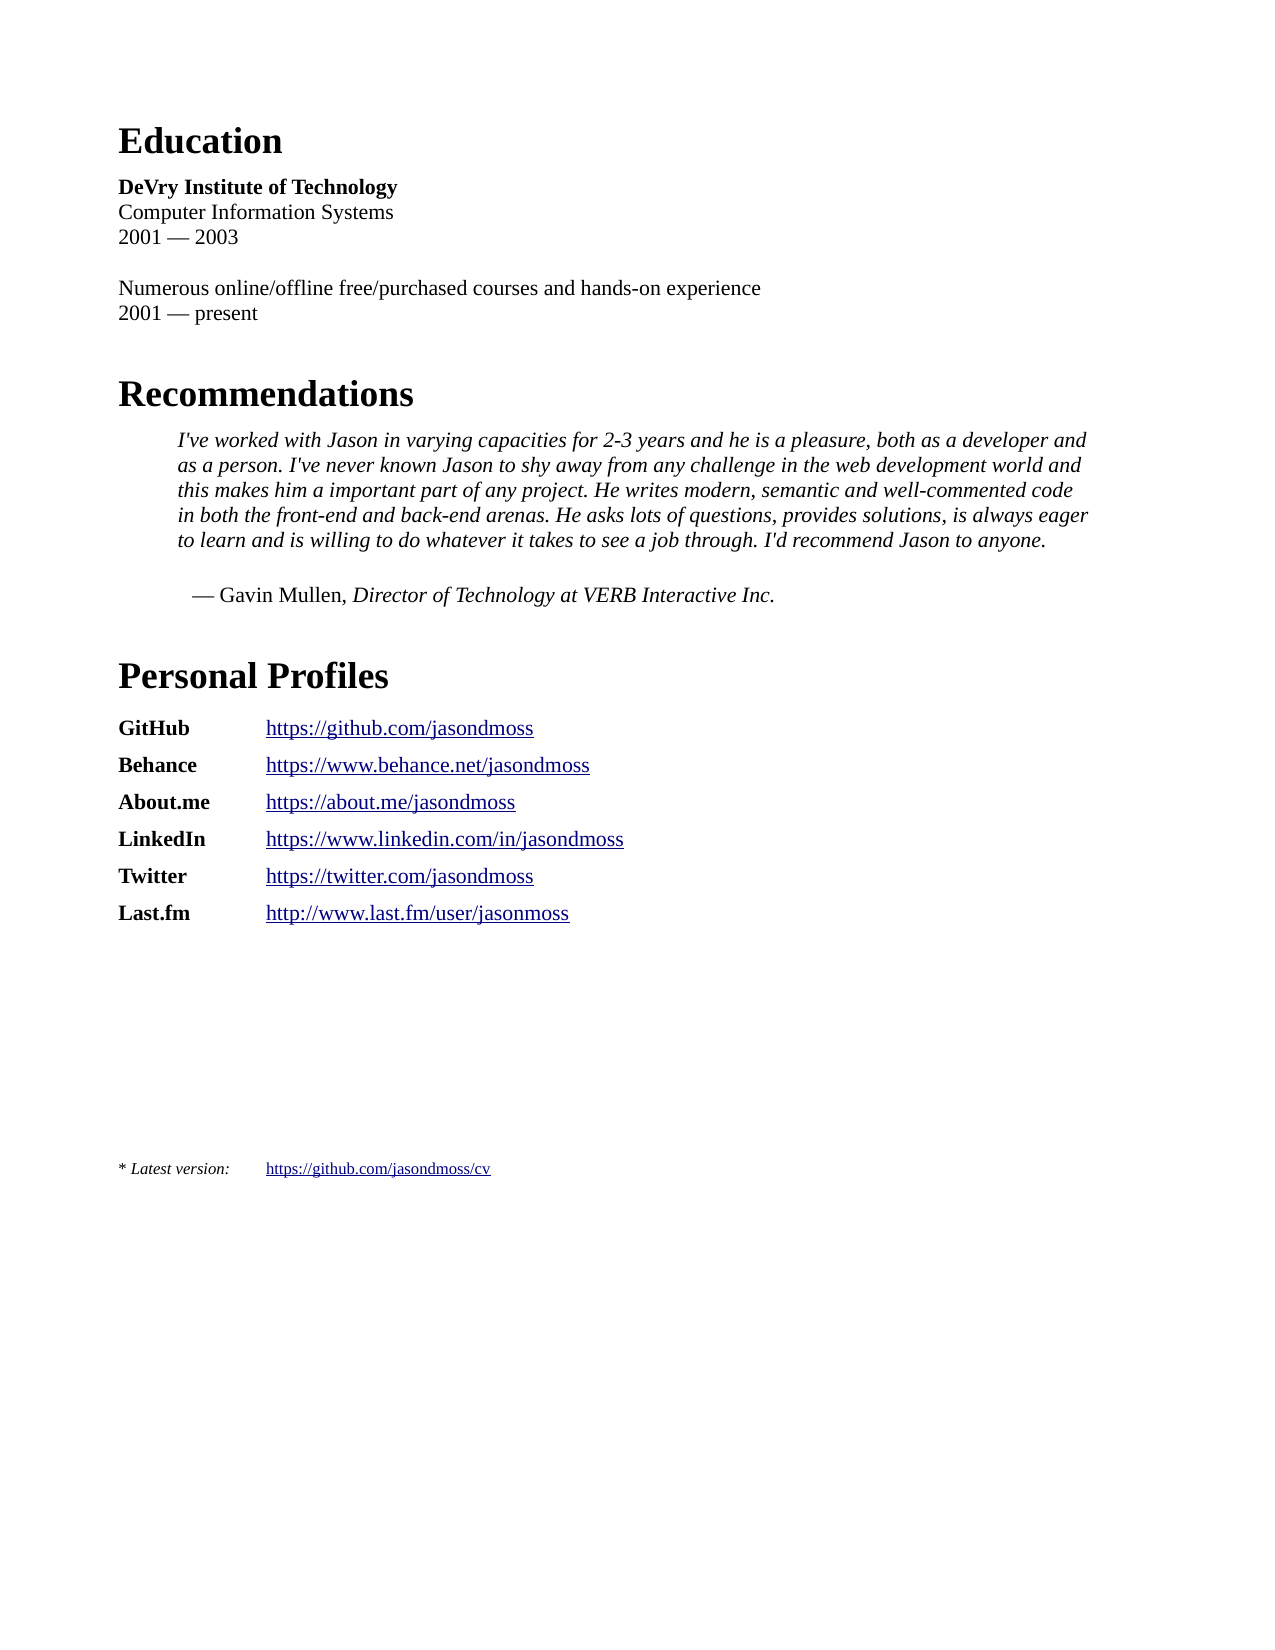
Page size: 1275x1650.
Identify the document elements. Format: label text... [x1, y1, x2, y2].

text DeVry Institute of Technology Computer Information Systems 2001 — 2003 [118, 174, 1157, 249]
text LinkedIn https://www.linkedin.com/in/jasondmoss [118, 826, 1157, 851]
text — Gavin Mullen, Director of Technology at VERB Interactive Inc. [118, 582, 1157, 607]
subtitle Recommendations [118, 371, 1157, 414]
text Last.fm http://www.last.fm/user/jasonmoss [118, 900, 1157, 926]
subtitle Education [118, 118, 1157, 161]
text Twitter https://twitter.com/jasondmoss [118, 863, 1157, 888]
text I've worked with Jason in varying capacities for 2-3 years and he is a pleasure, both as a developer and as a person. I've never known Jason to shy away from any challenge in the web development world and this makes him a important part of any project. He writes modern, semantic and well-commented code in both the front-end and back-end arenas. He asks lots of questions, provides solutions, is always eager to learn and is willing to do whatever it takes to see a job through. I'd recommend Jason to anyone. [177, 427, 1098, 553]
subtitle Personal Profiles [118, 653, 1157, 697]
text Numerous online/offline free/purchased courses and hands-on experience 2001 — present [118, 274, 1157, 325]
text About.me https://about.me/jasondmoss [118, 789, 1157, 814]
text Behance https://www.behance.net/jasondmoss [118, 752, 1157, 777]
text * Latest version: https://github.com/jasondmoss/cv [118, 1158, 1157, 1178]
text GitHub https://github.com/jasondmoss [118, 715, 1157, 740]
